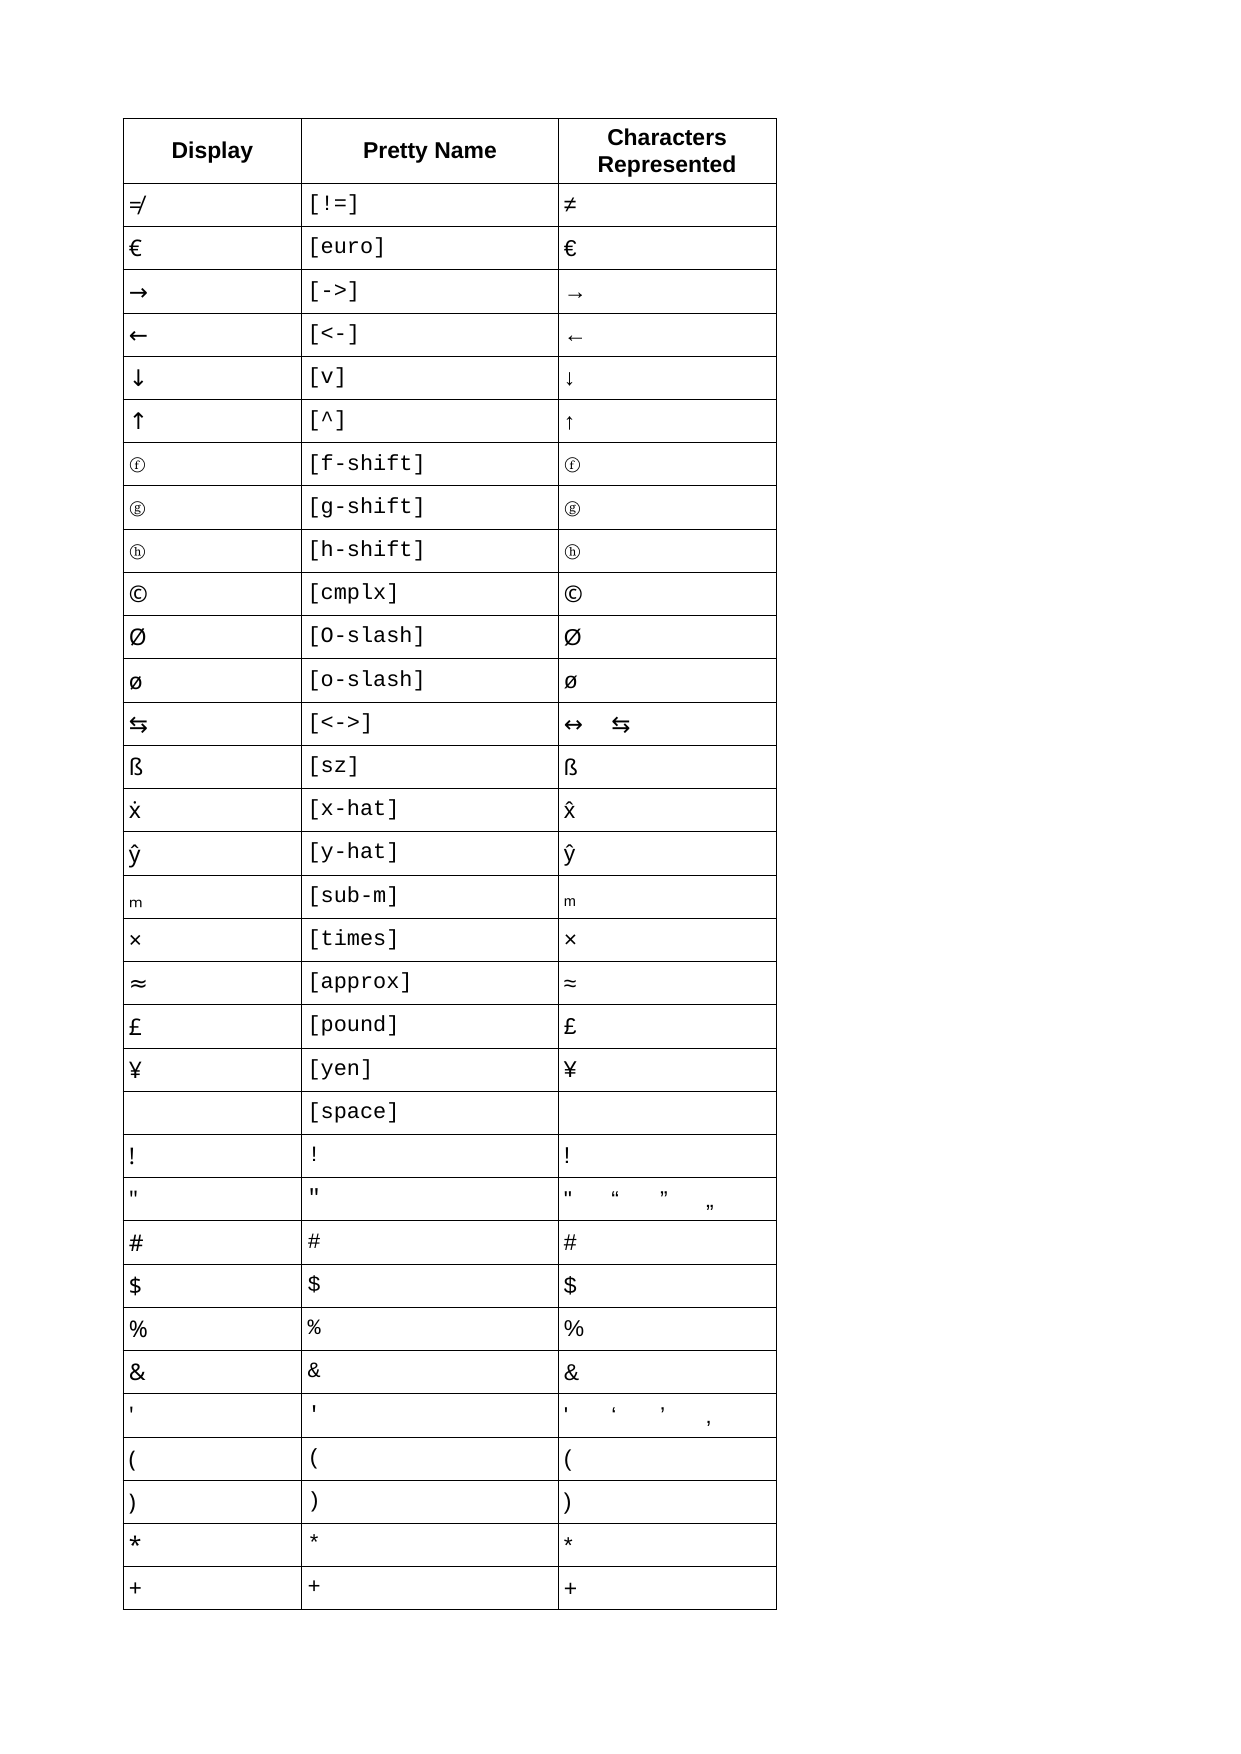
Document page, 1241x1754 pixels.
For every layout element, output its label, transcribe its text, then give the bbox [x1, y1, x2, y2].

table_cell ŷ [124, 832, 301, 874]
table_cell [o-slash] [302, 659, 558, 702]
table_cell [euro] [302, 227, 558, 269]
table_cell ' [302, 1394, 558, 1436]
table_cell # [559, 1221, 776, 1263]
table_cell [f-shift] [302, 443, 558, 485]
table_cell [->] [302, 270, 558, 312]
table_cell [cmplx] [302, 573, 558, 615]
table_cell * [302, 1524, 558, 1566]
table_cell * [559, 1524, 776, 1566]
table_cell ⓗ [124, 530, 301, 572]
table_cell [<-] [302, 314, 558, 356]
table_cell * [124, 1524, 301, 1566]
table_cell x̂ [559, 789, 776, 831]
table_cell ! [124, 1135, 301, 1177]
table_cell + [302, 1567, 558, 1609]
table_cell ⓕ [559, 443, 776, 485]
table_cell × [124, 919, 301, 961]
table_cell " [302, 1178, 558, 1220]
table_cell ≠ [559, 184, 776, 226]
table_cell £ [559, 1005, 776, 1047]
table_cell × [559, 919, 776, 961]
table_cell ← [124, 314, 301, 356]
table_cell # [124, 1221, 301, 1263]
table_cell ) [124, 1481, 301, 1523]
table_cell $ [124, 1265, 301, 1307]
table_cell [sub-m] [302, 876, 558, 918]
table_cell ! [559, 1135, 776, 1177]
table_cell [v] [302, 357, 558, 399]
table_cell $ [559, 1265, 776, 1307]
table_cell ↑ [559, 400, 776, 442]
table_cell [!=] [302, 184, 558, 226]
table_cell [^] [302, 400, 558, 442]
table_cell % [302, 1308, 558, 1350]
table_cell ← [559, 314, 776, 356]
table_cell ( [302, 1438, 558, 1480]
table_cell " “ ” „ [559, 1178, 776, 1220]
table_cell ' [124, 1394, 301, 1436]
table_cell ¥ [559, 1049, 776, 1091]
table_cell [approx] [302, 962, 558, 1004]
table_cell ≈ [559, 962, 776, 1004]
table_cell % [559, 1308, 776, 1350]
table_cell ẋ [124, 789, 301, 831]
table_cell Ø [559, 616, 776, 658]
table_cell → [559, 270, 776, 312]
table_cell ↓ [559, 357, 776, 399]
table_cell © [559, 573, 776, 615]
table_cell Ø [124, 616, 301, 658]
table_cell ø [124, 659, 301, 702]
table_cell [pound] [302, 1005, 558, 1047]
table_cell + [124, 1567, 301, 1609]
table_cell & [124, 1351, 301, 1393]
table_cell + [559, 1567, 776, 1609]
table_cell ↓ [124, 357, 301, 399]
table_cell £ [124, 1005, 301, 1047]
table_cell $ [302, 1265, 558, 1307]
table_cell ⓗ [559, 530, 776, 572]
table_cell [yen] [302, 1049, 558, 1091]
table_cell ø [559, 659, 776, 702]
table_cell ( [559, 1438, 776, 1480]
table_cell & [302, 1351, 558, 1393]
table_cell ¥ [124, 1049, 301, 1091]
table_cell # [302, 1221, 558, 1263]
table_cell " [124, 1178, 301, 1220]
table_cell [h-shift] [302, 530, 558, 572]
table_cell [<->] [302, 703, 558, 745]
table_cell [sz] [302, 746, 558, 788]
table_cell ₘ [124, 876, 301, 918]
table_cell ≈ [124, 962, 301, 1004]
table_header Characters Represented [559, 119, 776, 183]
table_cell % [124, 1308, 301, 1350]
table_cell ⇆ [124, 703, 301, 745]
table_cell ↔ ⇆ [559, 703, 776, 745]
table_cell ⓖ [124, 486, 301, 529]
table_cell m [559, 876, 776, 918]
table_cell ! [302, 1135, 558, 1177]
table_cell [times] [302, 919, 558, 961]
table_cell ↑ [124, 400, 301, 442]
table_header Pretty Name [302, 119, 558, 183]
table_cell [124, 1092, 301, 1134]
table_cell € [559, 227, 776, 269]
table_cell ) [302, 1481, 558, 1523]
table_cell € [124, 227, 301, 269]
table_cell ⓕ [124, 443, 301, 485]
table_cell ≠ [124, 184, 301, 226]
table_cell ß [124, 746, 301, 788]
table_cell & [559, 1351, 776, 1393]
table_cell ) [559, 1481, 776, 1523]
table_cell [559, 1092, 776, 1134]
table_cell [y-hat] [302, 832, 558, 874]
table_cell ß [559, 746, 776, 788]
table_cell [space] [302, 1092, 558, 1134]
table_header Display [124, 119, 301, 183]
table_cell [O-slash] [302, 616, 558, 658]
table_cell © [124, 573, 301, 615]
table_cell [x-hat] [302, 789, 558, 831]
table_cell ŷ [559, 832, 776, 874]
table_cell ( [124, 1438, 301, 1480]
table_cell [g-shift] [302, 486, 558, 529]
table_cell → [124, 270, 301, 312]
table_cell ⓖ [559, 486, 776, 529]
table_cell ' ‘ ’ ‚ [559, 1394, 776, 1436]
